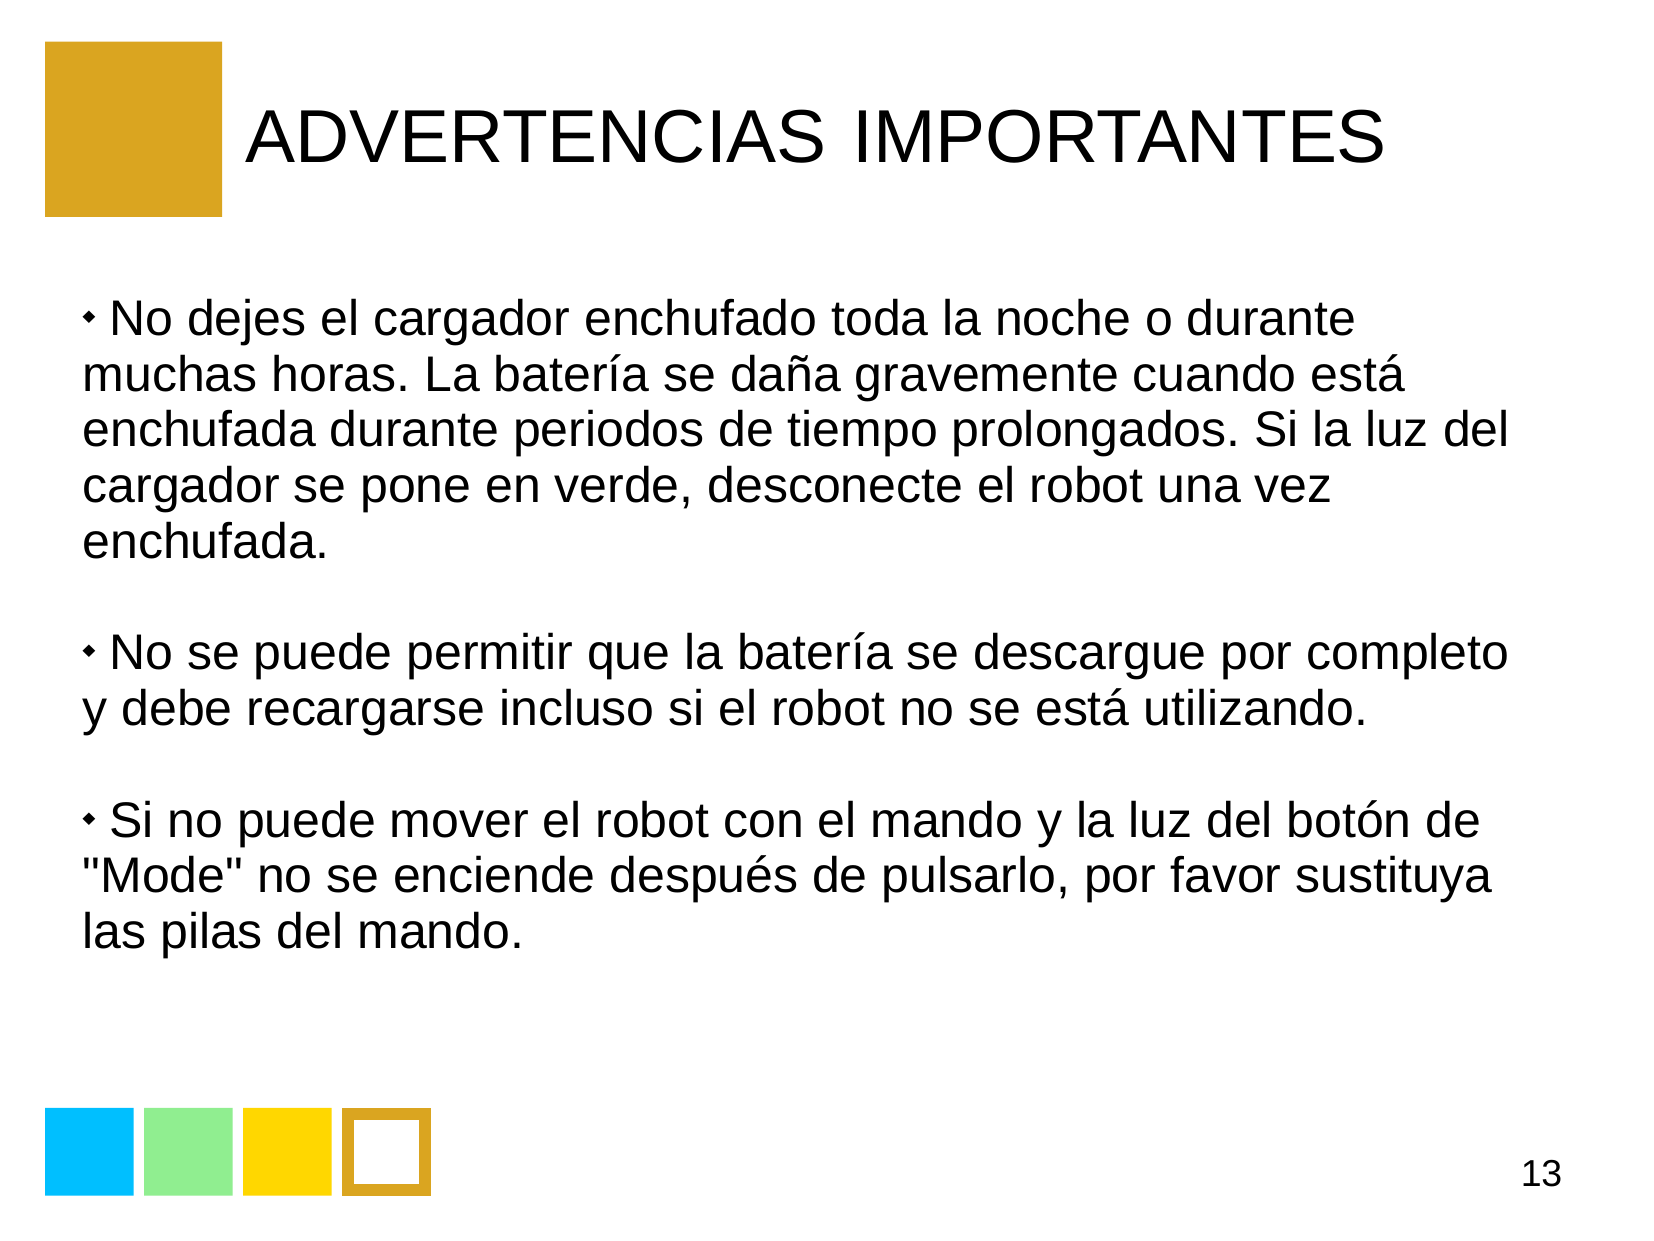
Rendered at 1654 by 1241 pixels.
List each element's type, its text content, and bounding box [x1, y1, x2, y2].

title ADVERTENCIAS IMPORTANTES [224, 49, 1571, 213]
text_box [1506, 1145, 1654, 1217]
subtitle No dejes el cargador enchufado toda la noche o durante muchas horas. La batería se daña gravemente cuando está enchufada durante periodos de tiempo prolongados. Si la luz del cargador se pone en verde, desconecte el robot una vez enchufada. No se puede permitir que la batería se descargue por completo y debe recargarse incluso si el robot no se está utilizando. Si no puede mover el robot con el mando y la luz del botón de "Mode" no se enciende después de pulsarlo, por favor sustituya las pilas del mando. [82, 290, 1538, 1071]
